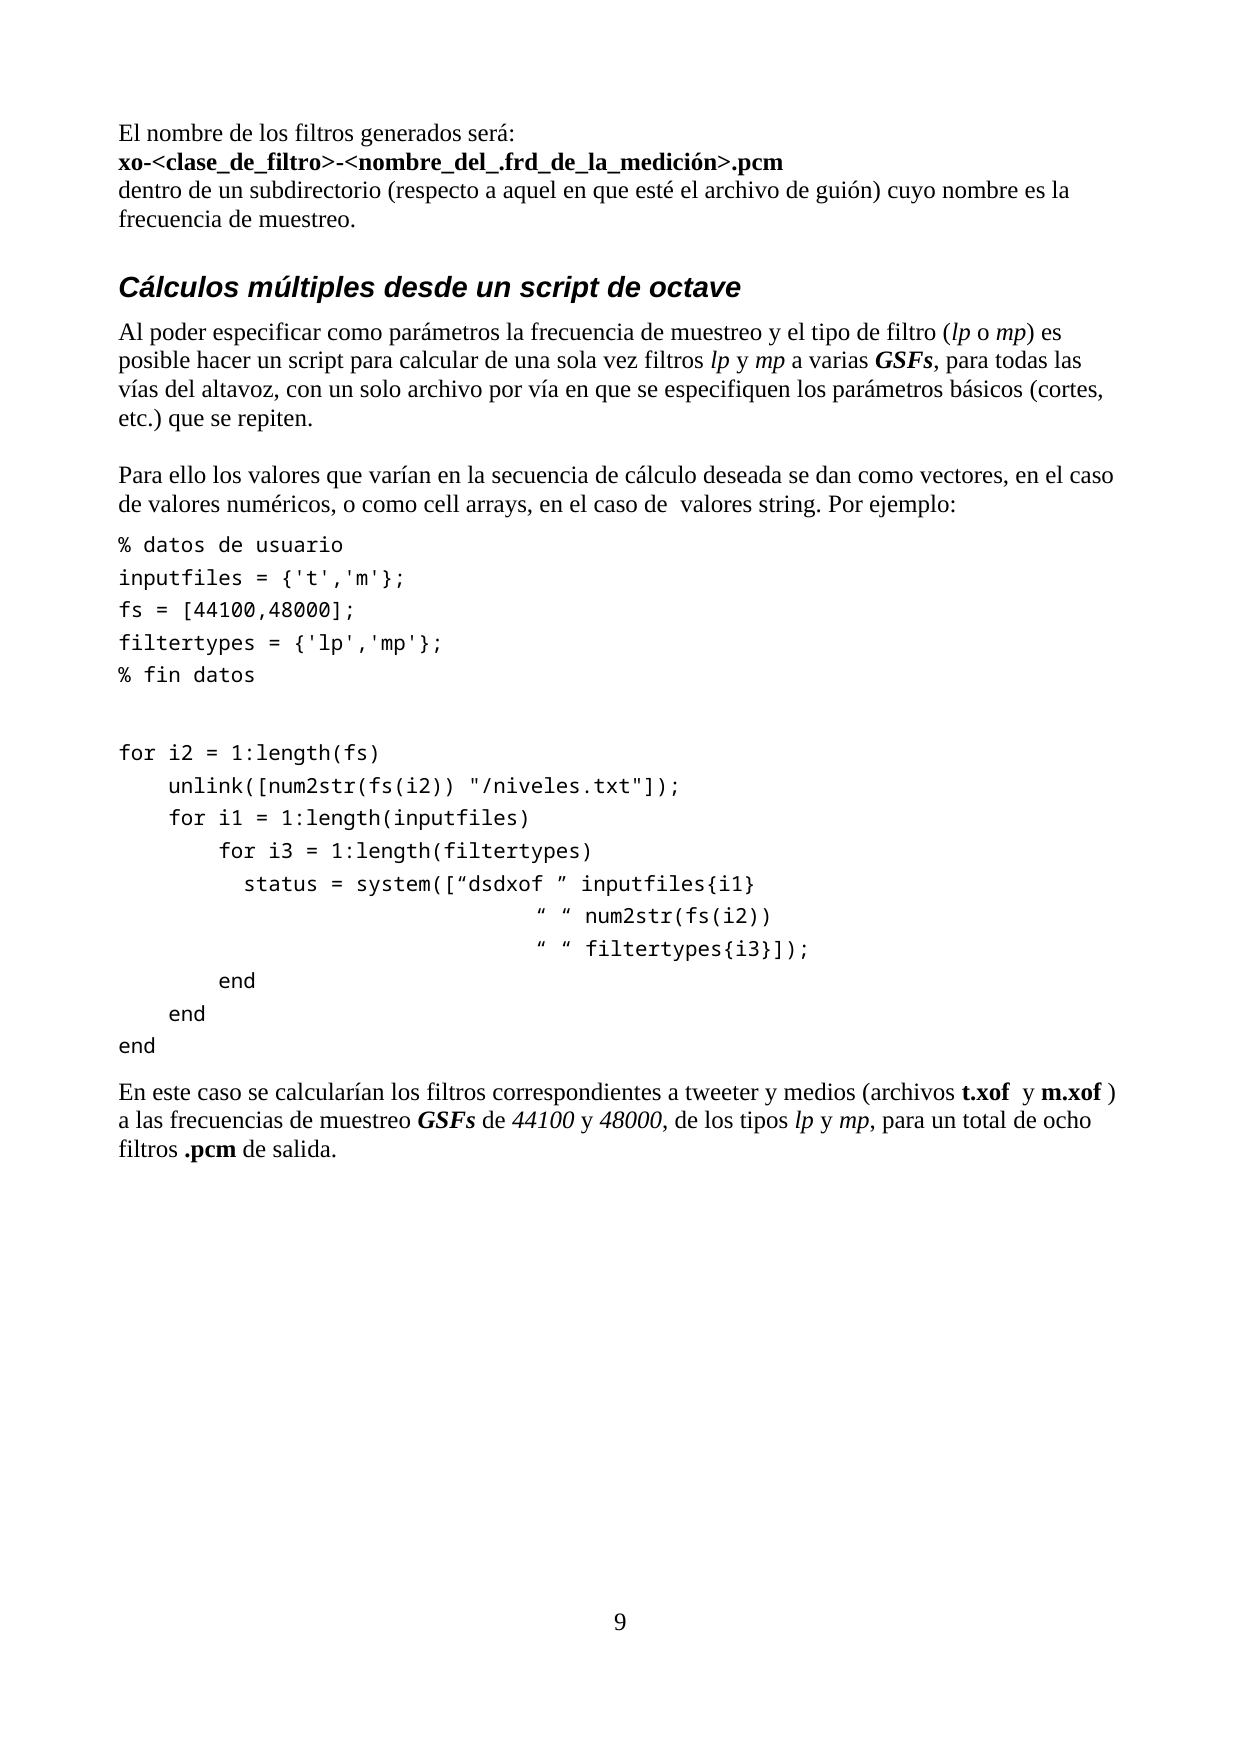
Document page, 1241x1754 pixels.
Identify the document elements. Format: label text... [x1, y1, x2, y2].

text for i2 = 1:length(fs) unlink([num2str(fs(i2)) "/niveles.txt"]); for i1 = 1:length(inputfiles) for i3 = 1:length(filtertypes) status = system([“dsdxof ” inputfiles{i1} “ “ num2str(fs(i2)) “ “ filtertypes{i3}]); end end end [118, 706, 1122, 1060]
text En este caso se calcularían los filtros correspondientes a tweeter y medios (archivos t.xof y m.xof ) a las frecuencias de muestreo GSFs de 44100 y 48000, de los tipos lp y mp, para un total de ocho filtros .pcm de salida. [118, 1077, 1122, 1163]
text Al poder especificar como parámetros la frecuencia de muestreo y el tipo de filtro (lp o mp) es posible hacer un script para calcular de una sola vez filtros lp y mp a varias GSFs, para todas las vías del altavoz, con un solo archivo por vía en que se especifiquen los parámetros básicos (cortes, etc.) que se repiten. Para ello los valores que varían en la secuencia de cálculo deseada se dan como vectores, en el caso de valores numéricos, o como cell arrays, en el caso de valores string. Por ejemplo: [118, 317, 1122, 518]
text % datos de usuario inputfiles = {'t','m'}; fs = [44100,48000]; filtertypes = {'lp','mp'}; % fin datos [118, 530, 1122, 689]
subtitle Cálculos múltiples desde un script de octave [118, 271, 1122, 304]
text El nombre de los filtros generados será: xo‑<clase_de_filtro>‑<nombre_del_.frd_de_la_medición>.pcm dentro de un subdirectorio (respecto a aquel en que esté el archivo de guión) cuyo nombre es la frecuencia de muestreo. [118, 118, 1122, 233]
